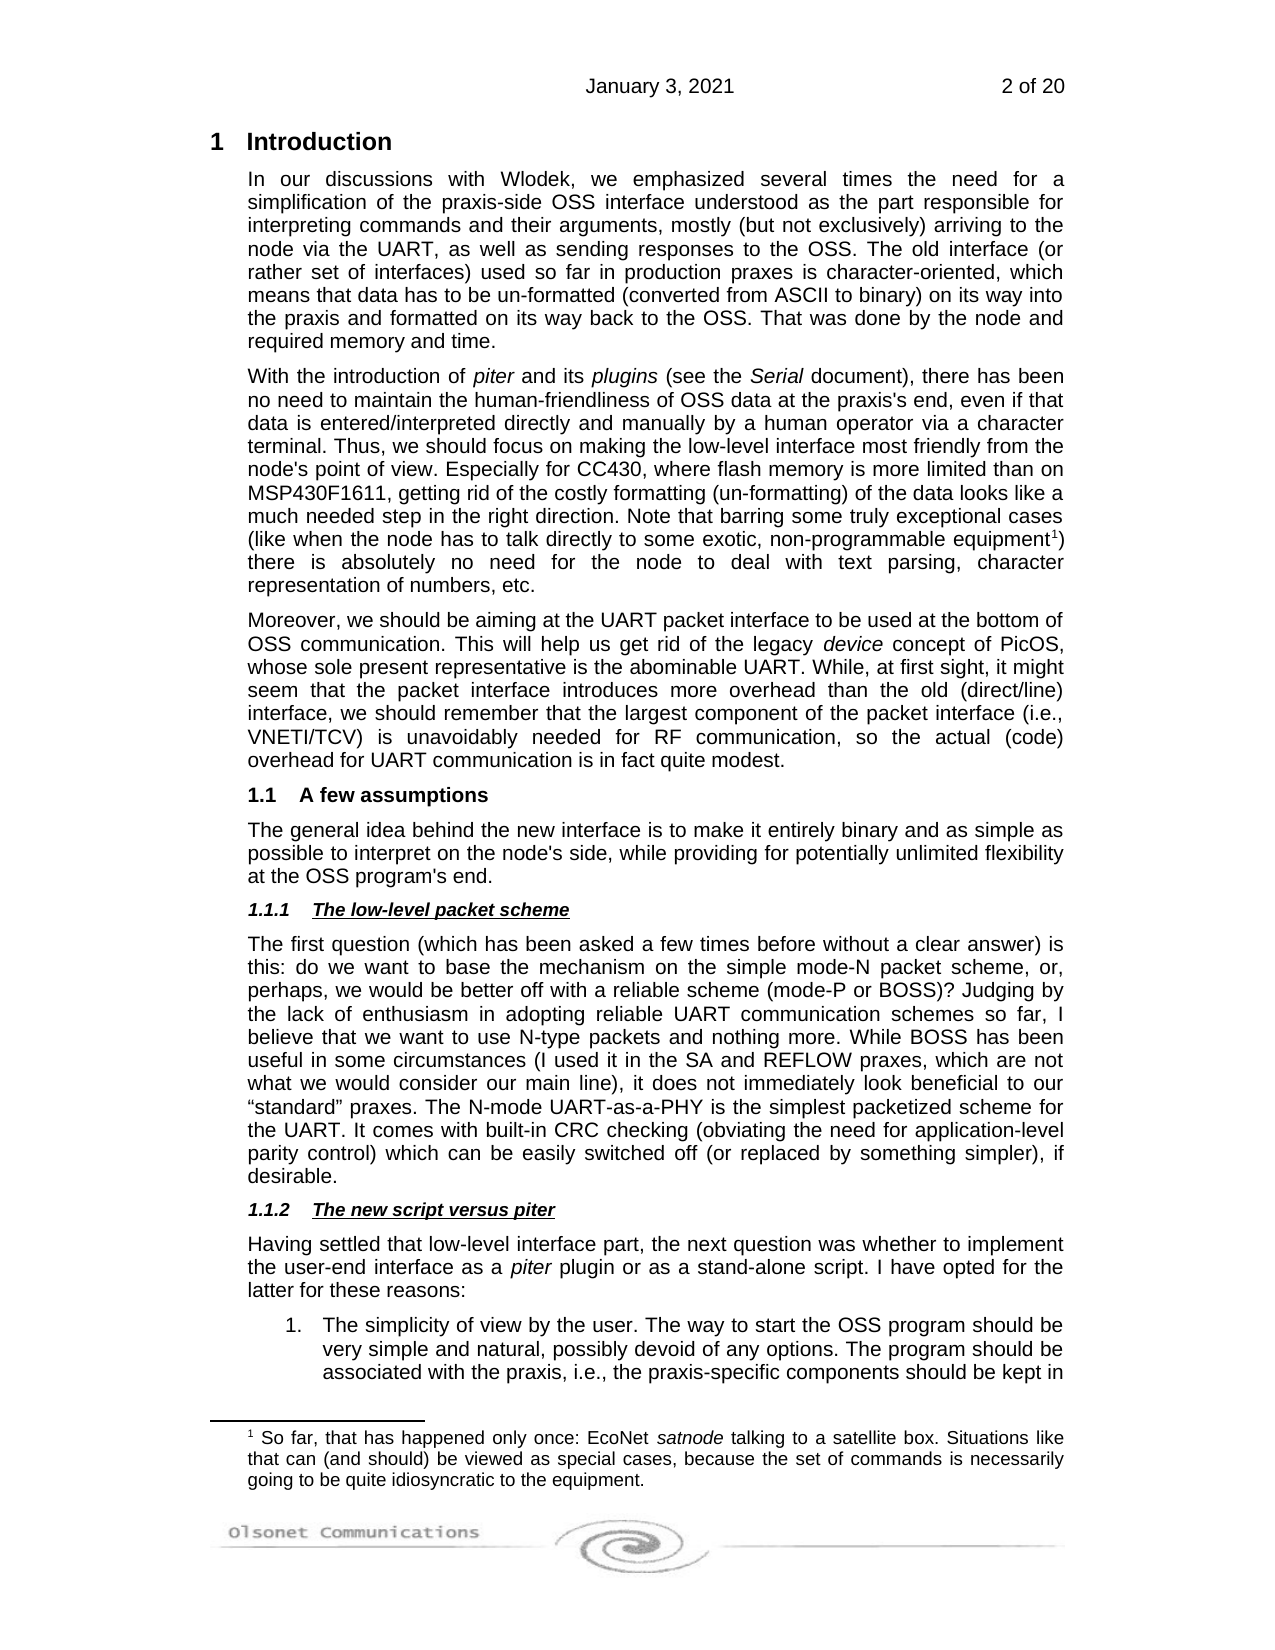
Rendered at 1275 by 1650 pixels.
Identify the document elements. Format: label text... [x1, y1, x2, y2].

picture [210, 1504, 1065, 1596]
text So far, that has happened only once: EcoNet satnode talking to a satellite box. Situations like that can (and should) be viewed as special cases, because the set of commands is necessarily going to be quite idiosyncratic to the equipment. [247, 1427, 1065, 1490]
text The first question (which has been asked a few times before without a clear answer) is this: do we want to base the mechanism on the simple mode-N packet scheme, or, perhaps, we would be better off with a reliable scheme (mode-P or BOSS)? Judging by the lack of enthusiasm in adopting reliable UART communication schemes so far, I believe that we want to use N-type packets and nothing more. While BOSS has been useful in some circumstances (I used it in the SA and REFLOW praxes, which are not what we would consider our main line), it does not immediately look beneficial to our “standard” praxes. The N-mode UART-as-a-PHY is the simplest packetized scheme for the UART. It comes with built-in CRC checking (obviating the need for application-level parity control) which can be easily switched off (or replaced by something simpler), if desirable. [247, 933, 1065, 1188]
text In our discussions with Wlodek, we emphasized several times the need for a simplification of the praxis-side OSS interface understood as the part responsible for interpreting commands and their arguments, mostly (but not exclusively) arriving to the node via the UART, as well as sending responses to the OSS. The old interface (or rather set of interfaces) used so far in production praxes is character-oriented, which means that data has to be un-formatted (converted from ASCII to binary) on its way into the praxis and formatted on its way back to the OSS. That was done by the node and required memory and time. [247, 167, 1065, 353]
subtitle Introduction [210, 128, 1065, 156]
subtitle The low-level packet scheme [248, 900, 1065, 921]
subtitle A few assumptions [247, 783, 1065, 807]
text Having settled that low-level interface part, the next question was whether to implement the user-end interface as a piter plugin or as a stand-alone script. I have opted for the latter for these reasons: [247, 1233, 1065, 1302]
text Moreover, we should be aiming at the UART packet interface to be used at the bottom of OSS communication. This will help us get rid of the legacy device concept of PicOS, whose sole present representative is the abominable UART. While, at first sight, it might seem that the packet interface introduces more overhead than the old (direct/line) interface, we should remember that the largest component of the packet interface (i.e., VNETI/TCV) is unavoidably needed for RF communication, so the actual (code) overhead for UART communication is in fact quite modest. [247, 609, 1065, 772]
text The general idea behind the new interface is to make it entirely binary and as simple as possible to interpret on the node's side, while providing for potentially unlimited flexibility at the OSS program's end. [247, 818, 1065, 888]
text With the introduction of piter and its plugins (see the Serial document), there has been no need to maintain the human-friendliness of OSS data at the praxis's end, even if that data is entered/interpreted directly and manually by a human operator via a character terminal. Thus, we should focus on making the low-level interface most friendly from the node's point of view. Especially for CC430, where flash memory is more limited than on MSP430F1611, getting rid of the costly formatting (un-formatting) of the data looks like a much needed step in the right direction. Note that barring some truly exceptional cases (like when the node has to talk directly to some exotic, non-programmable equipment) there is absolutely no need for the node to deal with text parsing, character representation of numbers, etc. [247, 365, 1065, 597]
subtitle The new script versus piter [248, 1200, 1065, 1221]
list The simplicity of view by the user. The way to start the OSS program should be very simple and natural, possibly devoid of any options. The program should be associated with the praxis, i.e., the praxis-specific components should be kept in [285, 1314, 1065, 1384]
